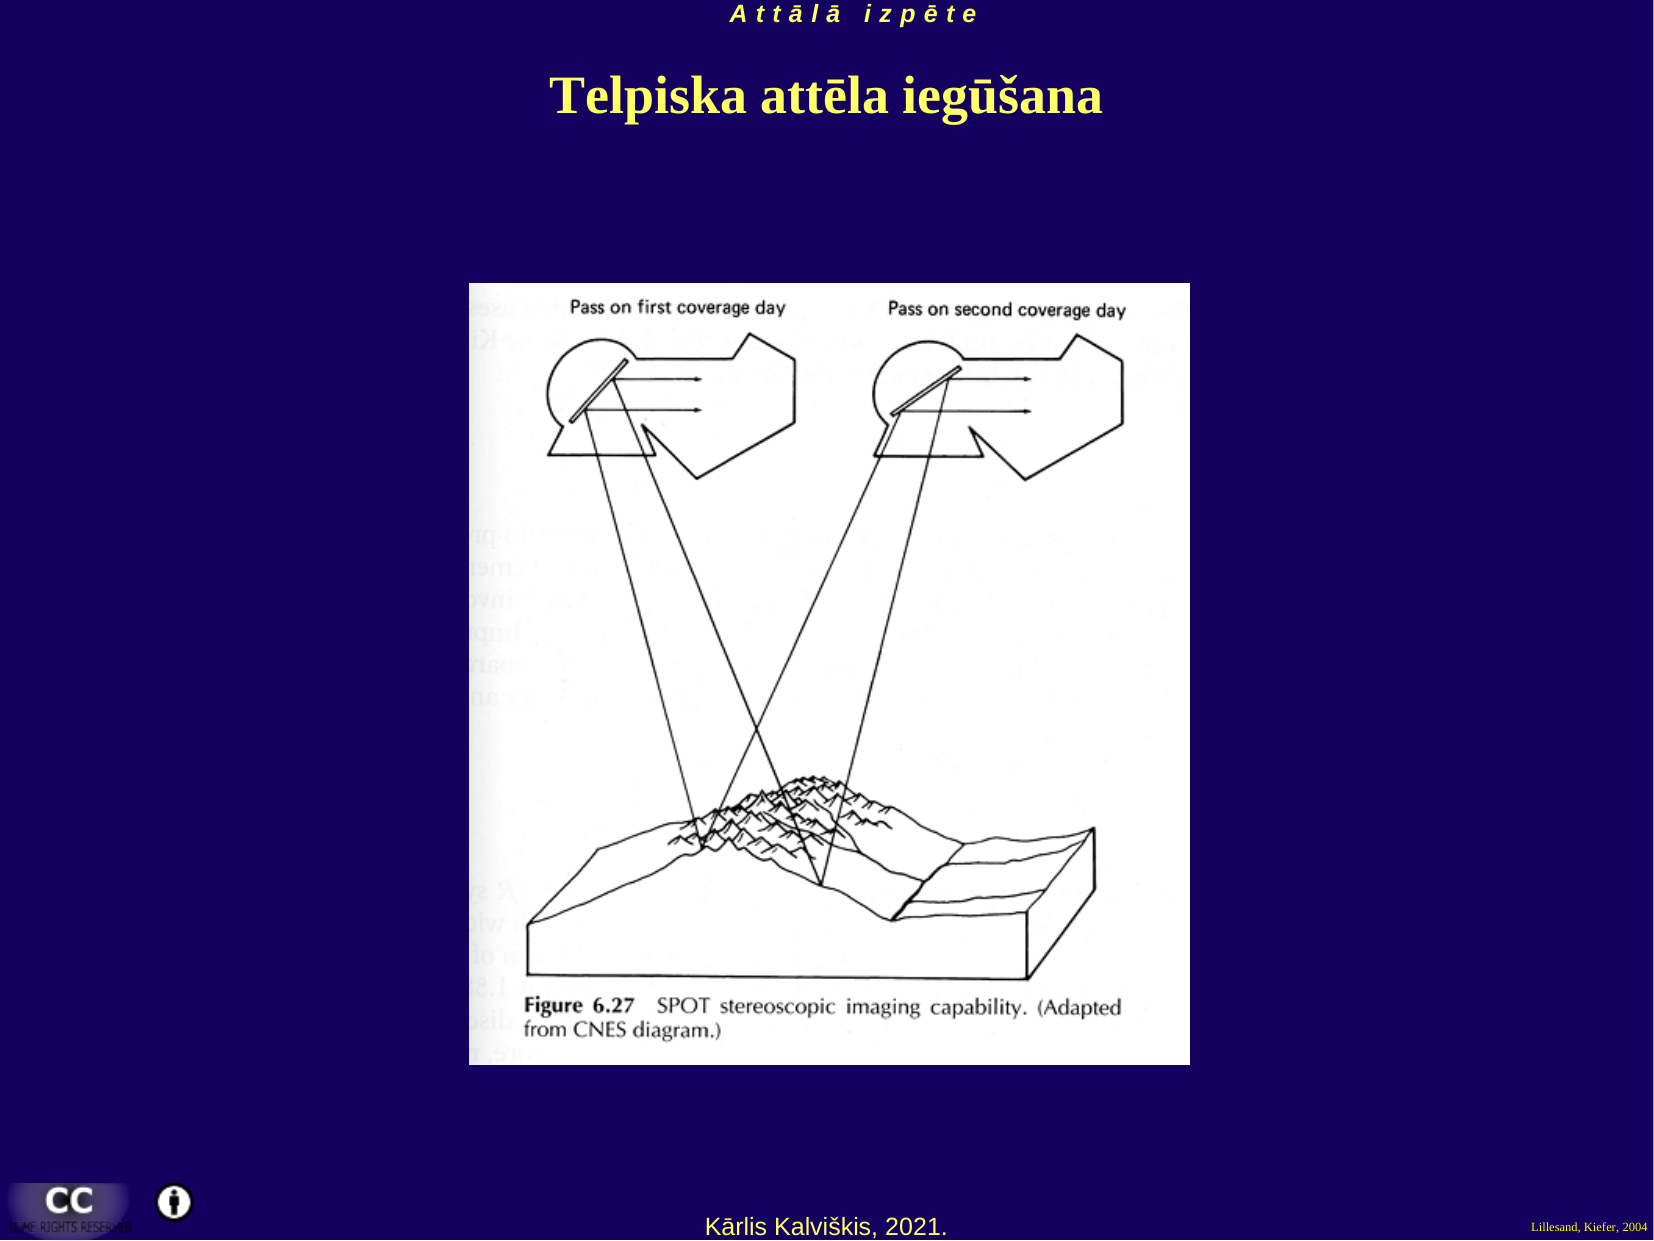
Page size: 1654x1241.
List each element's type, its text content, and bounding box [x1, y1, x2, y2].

picture [0, 1183, 141, 1241]
title Telpiska attēla iegūšana [120, 65, 1533, 334]
picture [155, 1183, 194, 1222]
picture [469, 283, 1190, 1065]
text_box Lillesand, Kiefer, 2004 [1521, 1214, 1654, 1241]
